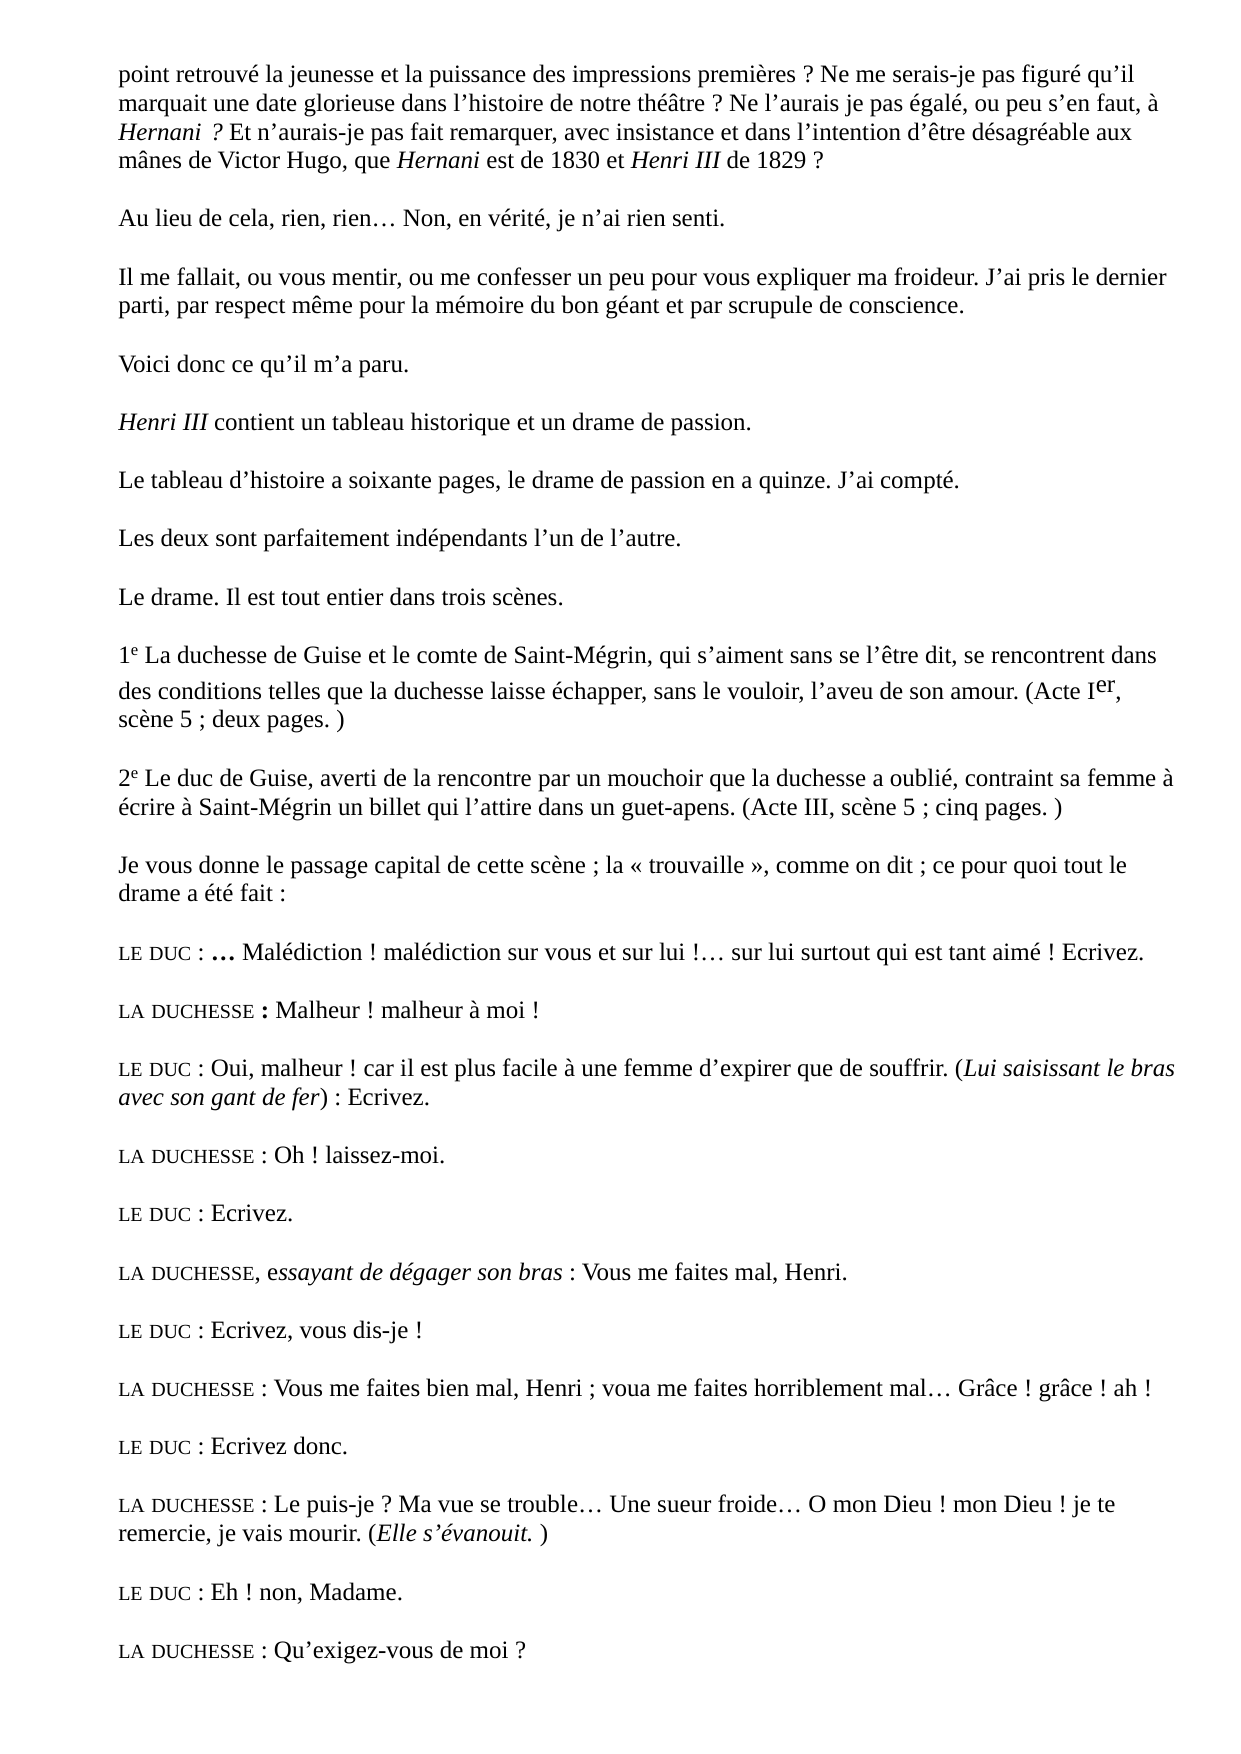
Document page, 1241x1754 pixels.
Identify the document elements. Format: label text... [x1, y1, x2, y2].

text la duchesse : Vous me faites bien mal, Henri ; voua me faites horriblement mal… Grâce ! grâce ! ah ! [118, 1373, 1181, 1402]
text la duchesse : Oh ! laissez-moi. [118, 1140, 1181, 1169]
text la duchesse, essayant de dégager son bras : Vous me faites mal, Henri. [118, 1257, 1181, 1285]
text la duchesse : Le puis-je ? Ma vue se trouble… Une sueur froide… O mon Dieu ! mon Dieu ! je te remercie, je vais mourir. (Elle s’évanouit. ) [118, 1489, 1181, 1547]
text Au lieu de cela, rien, rien… Non, en vérité, je n’ai rien senti. [118, 203, 1181, 232]
text Voici donc ce qu’il m’a paru. [118, 349, 1181, 377]
text la duchesse : Qu’exigez-vous de moi ? [118, 1635, 1181, 1663]
text le duc : Oui, malheur ! car il est plus facile à une femme d’expirer que de souffrir. (Lui saisissant le bras avec son gant de fer) : Ecrivez. [118, 1053, 1181, 1111]
text le duc : Ecrivez, vous dis-je ! [118, 1315, 1181, 1344]
text point retrouvé la jeunesse et la puissance des impressions premières ? Ne me serais-je pas figuré qu’il marquait une date glorieuse dans l’histoire de notre théâtre ? Ne l’aurais je pas égalé, ou peu s’en faut, à Hernani ? Et n’aurais-je pas fait remarquer, avec insistance et dans l’intention d’être désagréable aux mânes de Victor Hugo, que Hernani est de 1830 et Henri III de 1829 ? [118, 59, 1181, 174]
text la duchesse : Malheur ! malheur à moi ! [118, 995, 1181, 1024]
text Je vous donne le passage capital de cette scène ; la « trouvaille », comme on dit ; ce pour quoi tout le drame a été fait : [118, 850, 1181, 907]
text Le tableau d’histoire a soixante pages, le drame de passion en a quinze. J’ai compté. [118, 465, 1181, 494]
text le duc : Ecrivez donc. [118, 1431, 1181, 1460]
text Le drame. Il est tout entier dans trois scènes. [118, 582, 1181, 610]
text Il me fallait, ou vous mentir, ou me confesser un peu pour vous expliquer ma froideur. J’ai pris le dernier parti, par respect même pour la mémoire du bon géant et par scrupule de conscience. [118, 262, 1181, 319]
text le duc : Ecrivez. [118, 1198, 1181, 1227]
text le duc : … Malédiction ! malédiction sur vous et sur lui !… sur lui surtout qui est tant aimé ! Ecrivez. [118, 937, 1181, 966]
text Les deux sont parfaitement indépendants l’un de l’autre. [118, 523, 1181, 552]
text 2e Le duc de Guise, averti de la rencontre par un mouchoir que la duchesse a oublié, contraint sa femme à écrire à Saint-Mégrin un billet qui l’attire dans un guet-apens. (Acte III, scène 5 ; cinq pages. ) [118, 763, 1181, 820]
text Henri III contient un tableau historique et un drame de passion. [118, 407, 1181, 436]
text le duc : Eh ! non, Madame. [118, 1577, 1181, 1605]
text 1e La duchesse de Guise et le comte de Saint-Mégrin, qui s’aiment sans se l’être dit, se rencontrent dans des conditions telles que la duchesse laisse échapper, sans le vouloir, l’aveu de son amour. (Acte Ier, scène 5 ; deux pages. ) [118, 640, 1181, 733]
